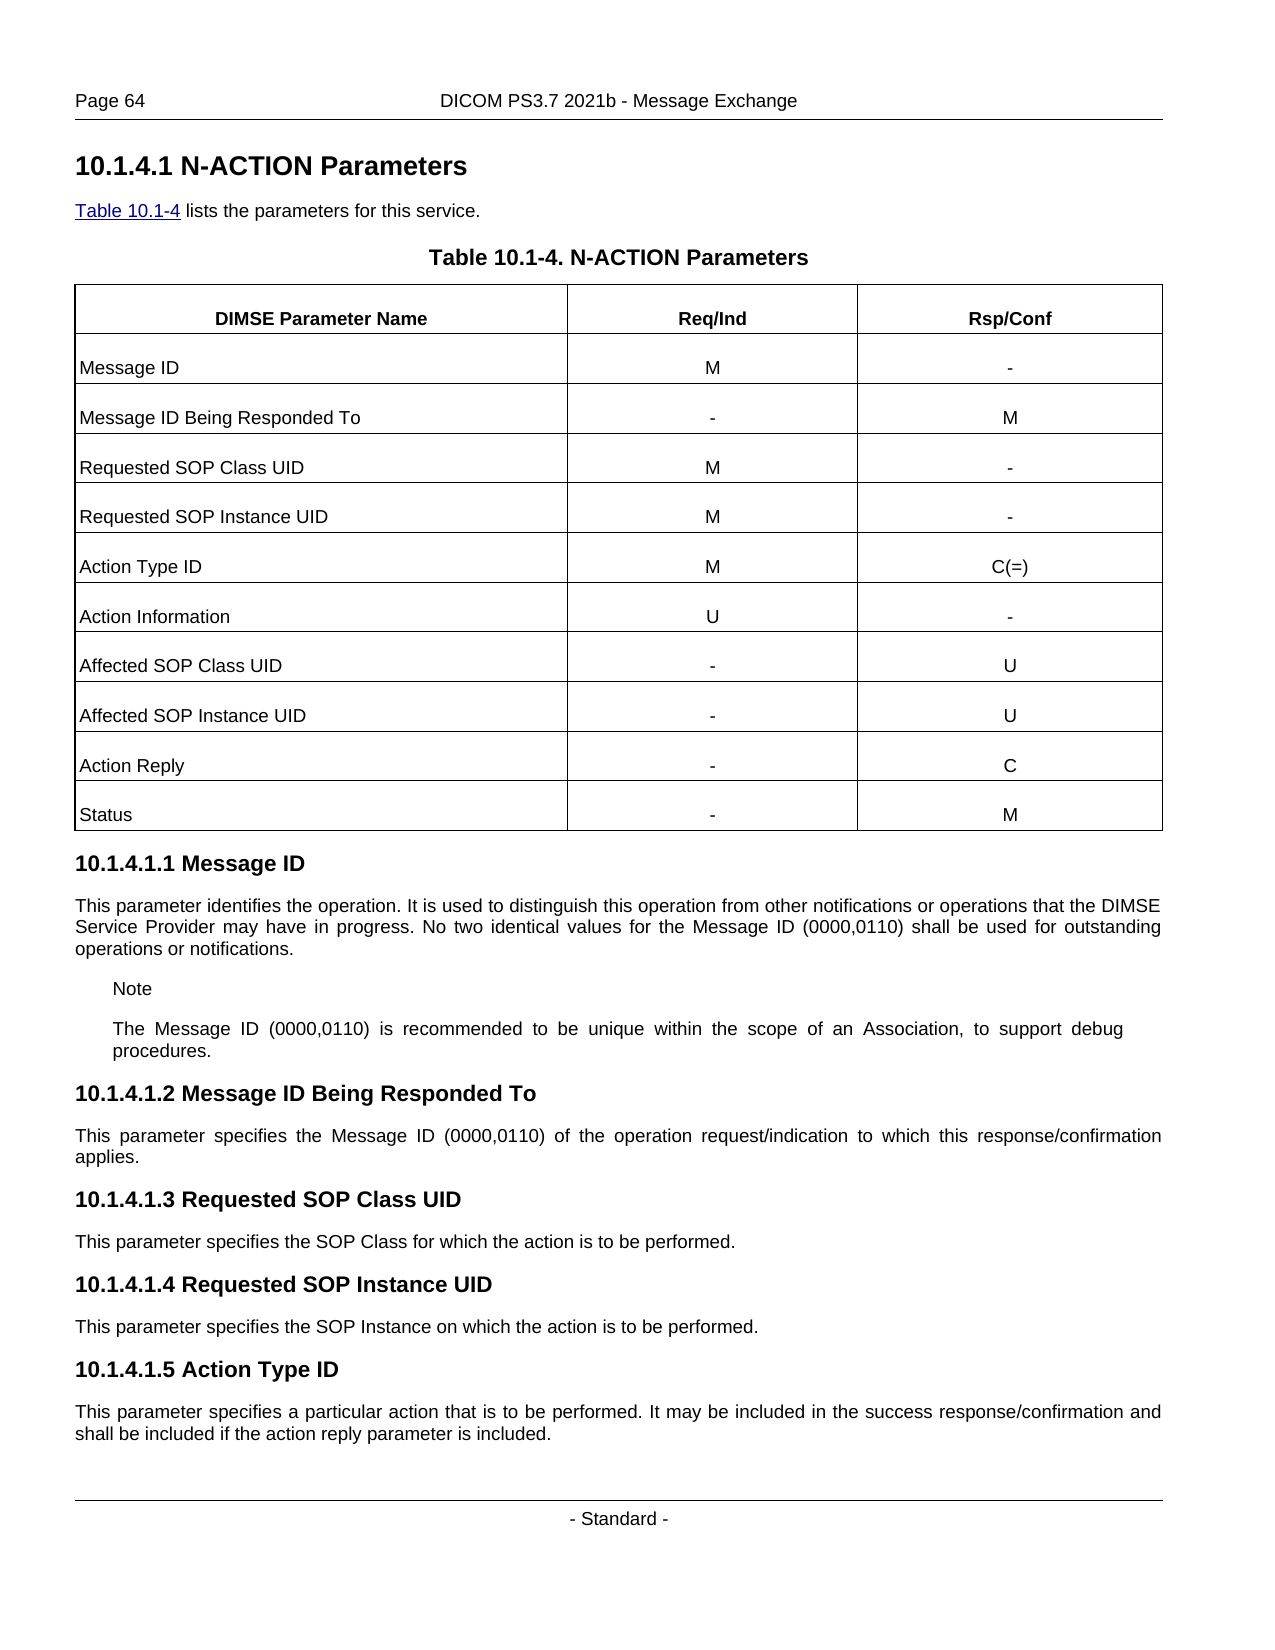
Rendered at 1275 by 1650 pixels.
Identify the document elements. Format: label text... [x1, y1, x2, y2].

text Table 10.1-4 lists the parameters for this service. [75, 200, 1162, 222]
text This parameter specifies a particular action that is to be performed. It may be included in the success response/confirmation and shall be included if the action reply parameter is included. [75, 1401, 1162, 1444]
table_cell - [568, 682, 857, 731]
text This parameter specifies the Message ID (0000,0110) of the operation request/indication to which this response/confirmation applies. [75, 1124, 1162, 1168]
text 10.1.4.1 N-ACTION Parameters [75, 150, 1162, 181]
text This parameter specifies the SOP Class for which the action is to be performed. [75, 1231, 1162, 1253]
table_cell - [858, 583, 1162, 631]
text 10.1.4.1.3 Requested SOP Class UID [75, 1186, 1162, 1212]
table_cell M [568, 434, 857, 482]
table_cell - [568, 732, 857, 780]
table_cell - [568, 781, 857, 830]
table_cell Message ID Being Responded To [76, 384, 567, 432]
table_cell C(=) [858, 533, 1162, 582]
table_cell M [568, 483, 857, 532]
text The Message ID (0000,0110) is recommended to be unique within the scope of an Association, to support debug procedures. [112, 1018, 1125, 1061]
table_cell U [858, 682, 1162, 731]
table_header Req/Ind [568, 285, 857, 333]
text This parameter identifies the operation. It is used to distinguish this operation from other notifications or operations that the DIMSE Service Provider may have in progress. No two identical values for the Message ID (0000,0110) shall be used for outstanding operations or notifications. [75, 894, 1162, 959]
table_cell M [568, 533, 857, 582]
table_cell C [858, 732, 1162, 780]
table_cell - [568, 384, 857, 432]
table_cell - [568, 632, 857, 681]
table_cell U [568, 583, 857, 631]
table_cell M [568, 334, 857, 383]
table_cell Action Type ID [76, 533, 567, 582]
table_cell M [858, 384, 1162, 432]
table_cell - [858, 334, 1162, 383]
text Note [112, 978, 1125, 999]
table_cell Action Reply [76, 732, 567, 780]
text 10.1.4.1.5 Action Type ID [75, 1356, 1162, 1382]
table_cell - [858, 434, 1162, 482]
text 10.1.4.1.1 Message ID [75, 850, 1162, 876]
table_cell Affected SOP Class UID [76, 632, 567, 681]
table_cell Requested SOP Instance UID [76, 483, 567, 532]
table_cell Status [76, 781, 567, 830]
table_cell Action Information [76, 583, 567, 631]
text 10.1.4.1.4 Requested SOP Instance UID [75, 1271, 1162, 1297]
text Table 10.1-4. N-ACTION Parameters [75, 244, 1162, 270]
table_cell Requested SOP Class UID [76, 434, 567, 482]
table_cell Message ID [76, 334, 567, 383]
table_cell Affected SOP Instance UID [76, 682, 567, 731]
table_cell - [858, 483, 1162, 532]
table_cell U [858, 632, 1162, 681]
text 10.1.4.1.2 Message ID Being Responded To [75, 1080, 1162, 1106]
text This parameter specifies the SOP Instance on which the action is to be performed. [75, 1316, 1162, 1337]
table_cell M [858, 781, 1162, 830]
table_header Rsp/Conf [858, 285, 1162, 333]
table_header DIMSE Parameter Name [76, 285, 567, 333]
